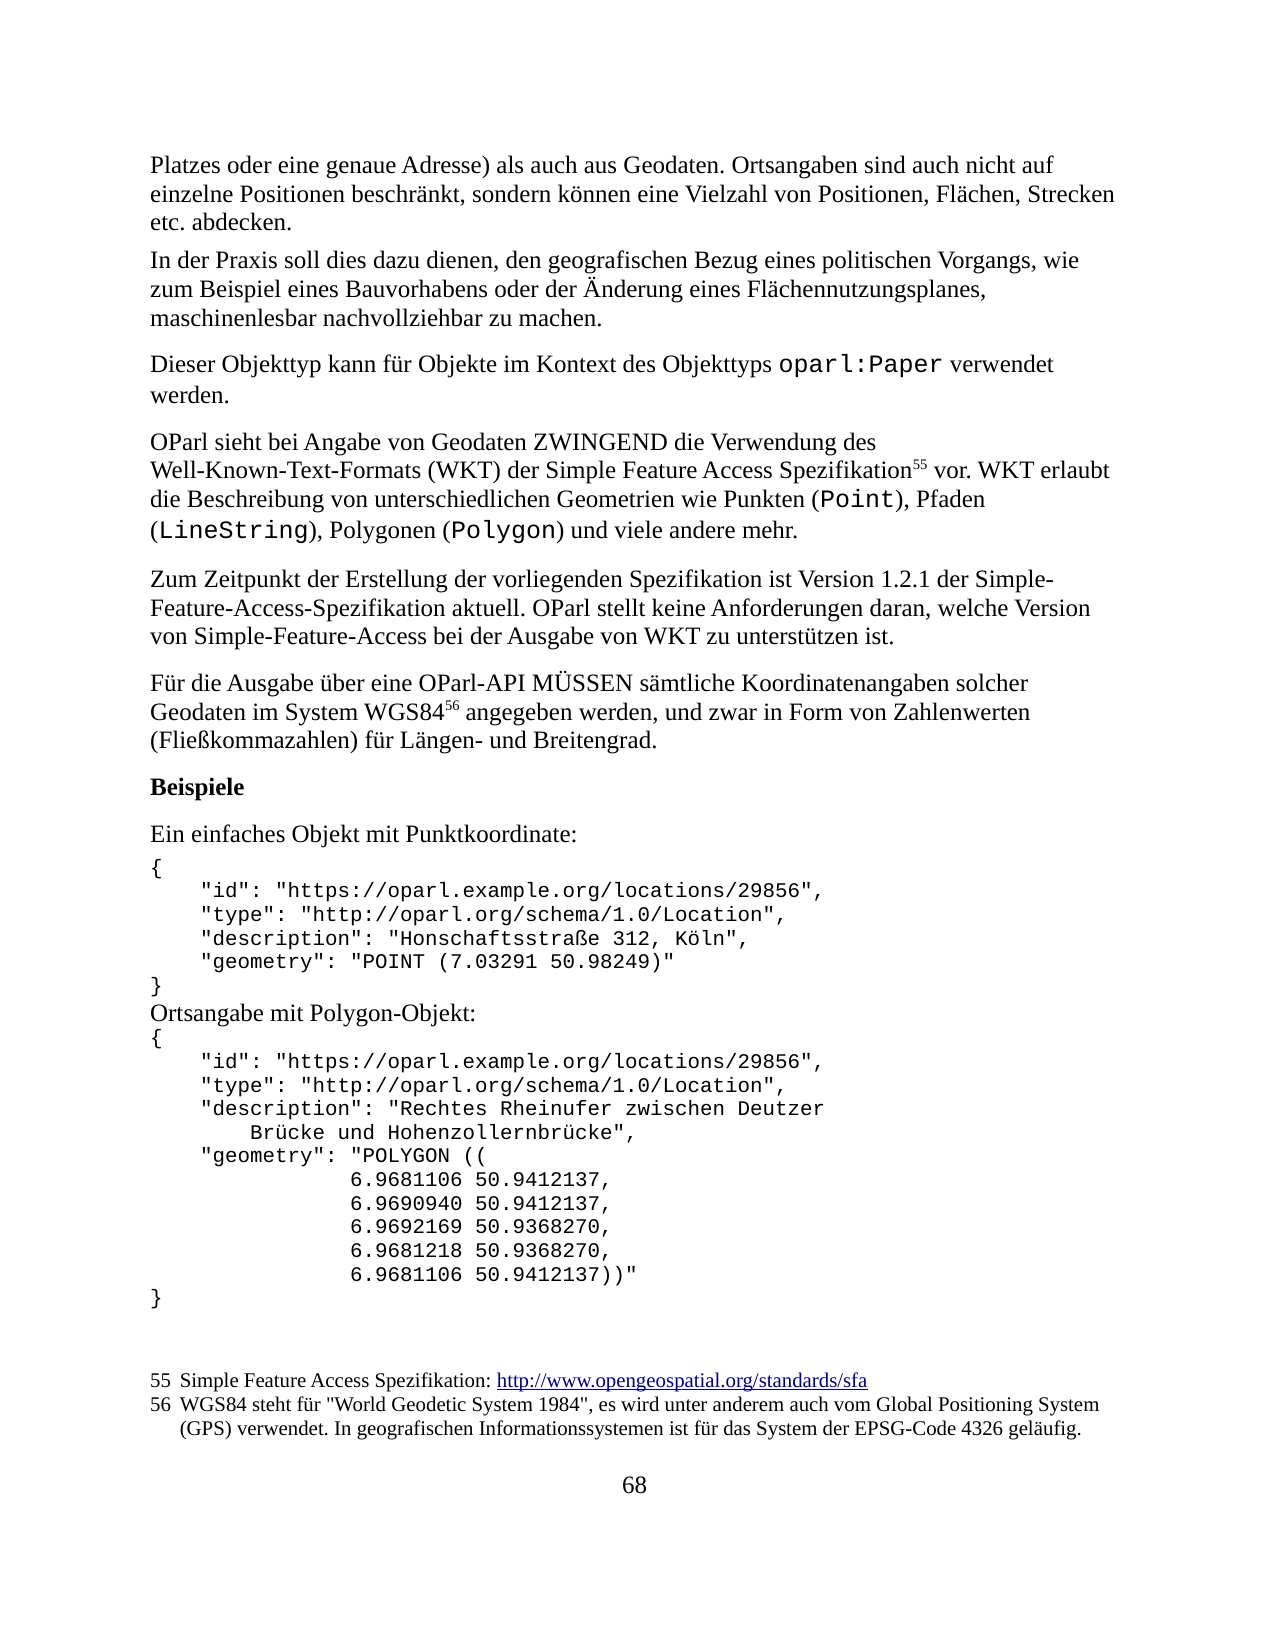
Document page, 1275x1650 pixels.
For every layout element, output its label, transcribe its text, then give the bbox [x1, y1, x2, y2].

text } [150, 975, 1125, 998]
text 6.9690940 50.9412137, [150, 1193, 1125, 1216]
text Zum Zeitpunkt der Erstellung der vorliegenden Spezifikation ist Version 1.2.1 der Simple-Feature-Access-Spezifikation aktuell. OParl stellt keine Anforderungen daran, welche Version von Simple-Feature-Access bei der Ausgabe von WKT zu unterstützen ist. [150, 564, 1125, 650]
text WGS84 steht für "World Geodetic System 1984", es wird unter anderem auch vom Global Positioning System (GPS) verwendet. In geografischen Informationssystemen ist für das System der EPSG-Code 4326 geläufig. [150, 1392, 1125, 1440]
text "description": "Honschaftsstraße 312, Köln", [150, 928, 1125, 951]
text "geometry": "POINT (7.03291 50.98249)" [150, 951, 1125, 975]
text 6.9681106 50.9412137, [150, 1169, 1125, 1193]
text 6.9692169 50.9368270, [150, 1216, 1125, 1240]
text "type": "http://oparl.org/schema/1.0/Location", [150, 1074, 1125, 1098]
text Für die Ausgabe über eine OParl-API MÜSSEN sämtliche Koordinatenangaben solcher Geodaten im System WGS84 angegeben werden, und zwar in Form von Zahlenwerten (Fließkommazahlen) für Längen- und Breitengrad. [150, 668, 1125, 754]
text "id": "https://oparl.example.org/locations/29856", [150, 880, 1125, 904]
text 6.9681218 50.9368270, [150, 1240, 1125, 1264]
text { [150, 857, 1125, 880]
text Platzes oder eine genaue Adresse) als auch aus Geodaten. Ortsangaben sind auch nicht auf einzelne Positionen beschränkt, sondern können eine Vielzahl von Positionen, Flächen, Strecken etc. abdecken. [150, 150, 1125, 236]
text 6.9681106 50.9412137))" [150, 1264, 1125, 1287]
text Simple Feature Access Spezifikation: http://www.opengeospatial.org/standards/sfa [150, 1368, 1125, 1392]
text Ortsangabe mit Polygon-Objekt: [150, 998, 1125, 1027]
text } [150, 1287, 1125, 1311]
text OParl sieht bei Angabe von Geodaten ZWINGEND die Verwendung des Well-Known-Text-Formats (WKT) der Simple Feature Access Spezifikation vor. WKT erlaubt die Beschreibung von unterschiedlichen Geometrien wie Punkten (Point), Pfaden (LineString), Polygonen (Polygon) und viele andere mehr. [150, 427, 1125, 546]
text Brücke und Hohenzollernbrücke", [150, 1122, 1125, 1146]
text Dieser Objekttyp kann für Objekte im Kontext des Objekttyps oparl:Paper verwendet werden. [150, 349, 1125, 409]
text "geometry": "POLYGON (( [150, 1146, 1125, 1169]
text "type": "http://oparl.org/schema/1.0/Location", [150, 904, 1125, 928]
text { [150, 1027, 1125, 1051]
text "description": "Rechtes Rheinufer zwischen Deutzer [150, 1098, 1125, 1122]
text Beispiele [150, 772, 1125, 801]
text Ein einfaches Objekt mit Punktkoordinate: [150, 819, 1125, 848]
text "id": "https://oparl.example.org/locations/29856", [150, 1051, 1125, 1074]
text In der Praxis soll dies dazu dienen, den geografischen Bezug eines politischen Vorgangs, wie zum Beispiel eines Bauvorhabens oder der Änderung eines Flächennutzungsplanes, maschinenlesbar nachvollziehbar zu machen. [150, 245, 1125, 331]
